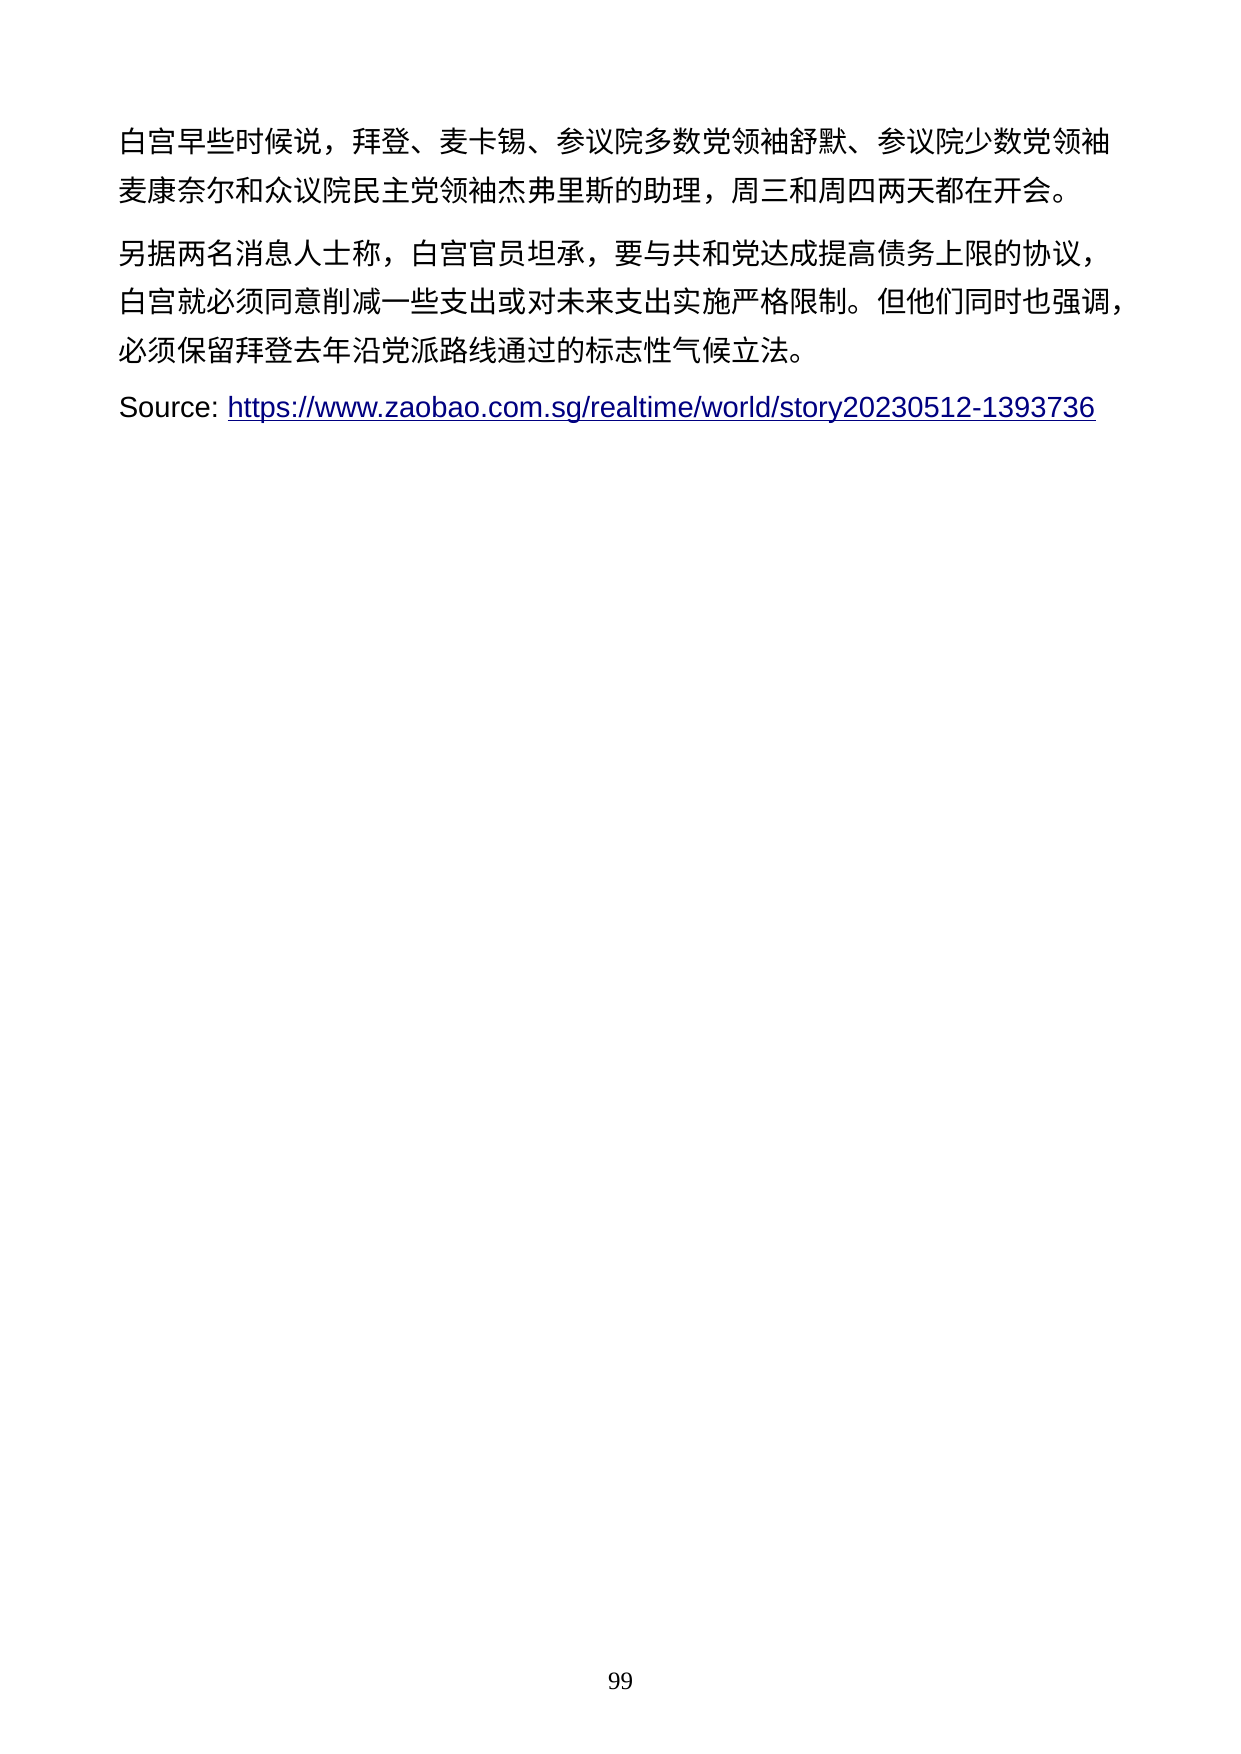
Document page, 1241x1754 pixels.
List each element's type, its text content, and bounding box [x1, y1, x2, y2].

text Source: https://www.zaobao.com.sg/realtime/world/story20230512-1393736 [118, 390, 1122, 424]
text 另据两名消息人士称，白宫官员坦承，要与共和党达成提高债务上限的协议，白宫就必须同意削减一些支出或对未来支出实施严格限制。但他们同时也强调，必须保留拜登去年沿党派路线通过的标志性气候立法。 [118, 230, 1122, 369]
text 白宫早些时候说，拜登、麦卡锡、参议院多数党领袖舒默、参议院少数党领袖麦康奈尔和众议院民主党领袖杰弗里斯的助理，周三和周四两天都在开会。 [118, 118, 1122, 209]
